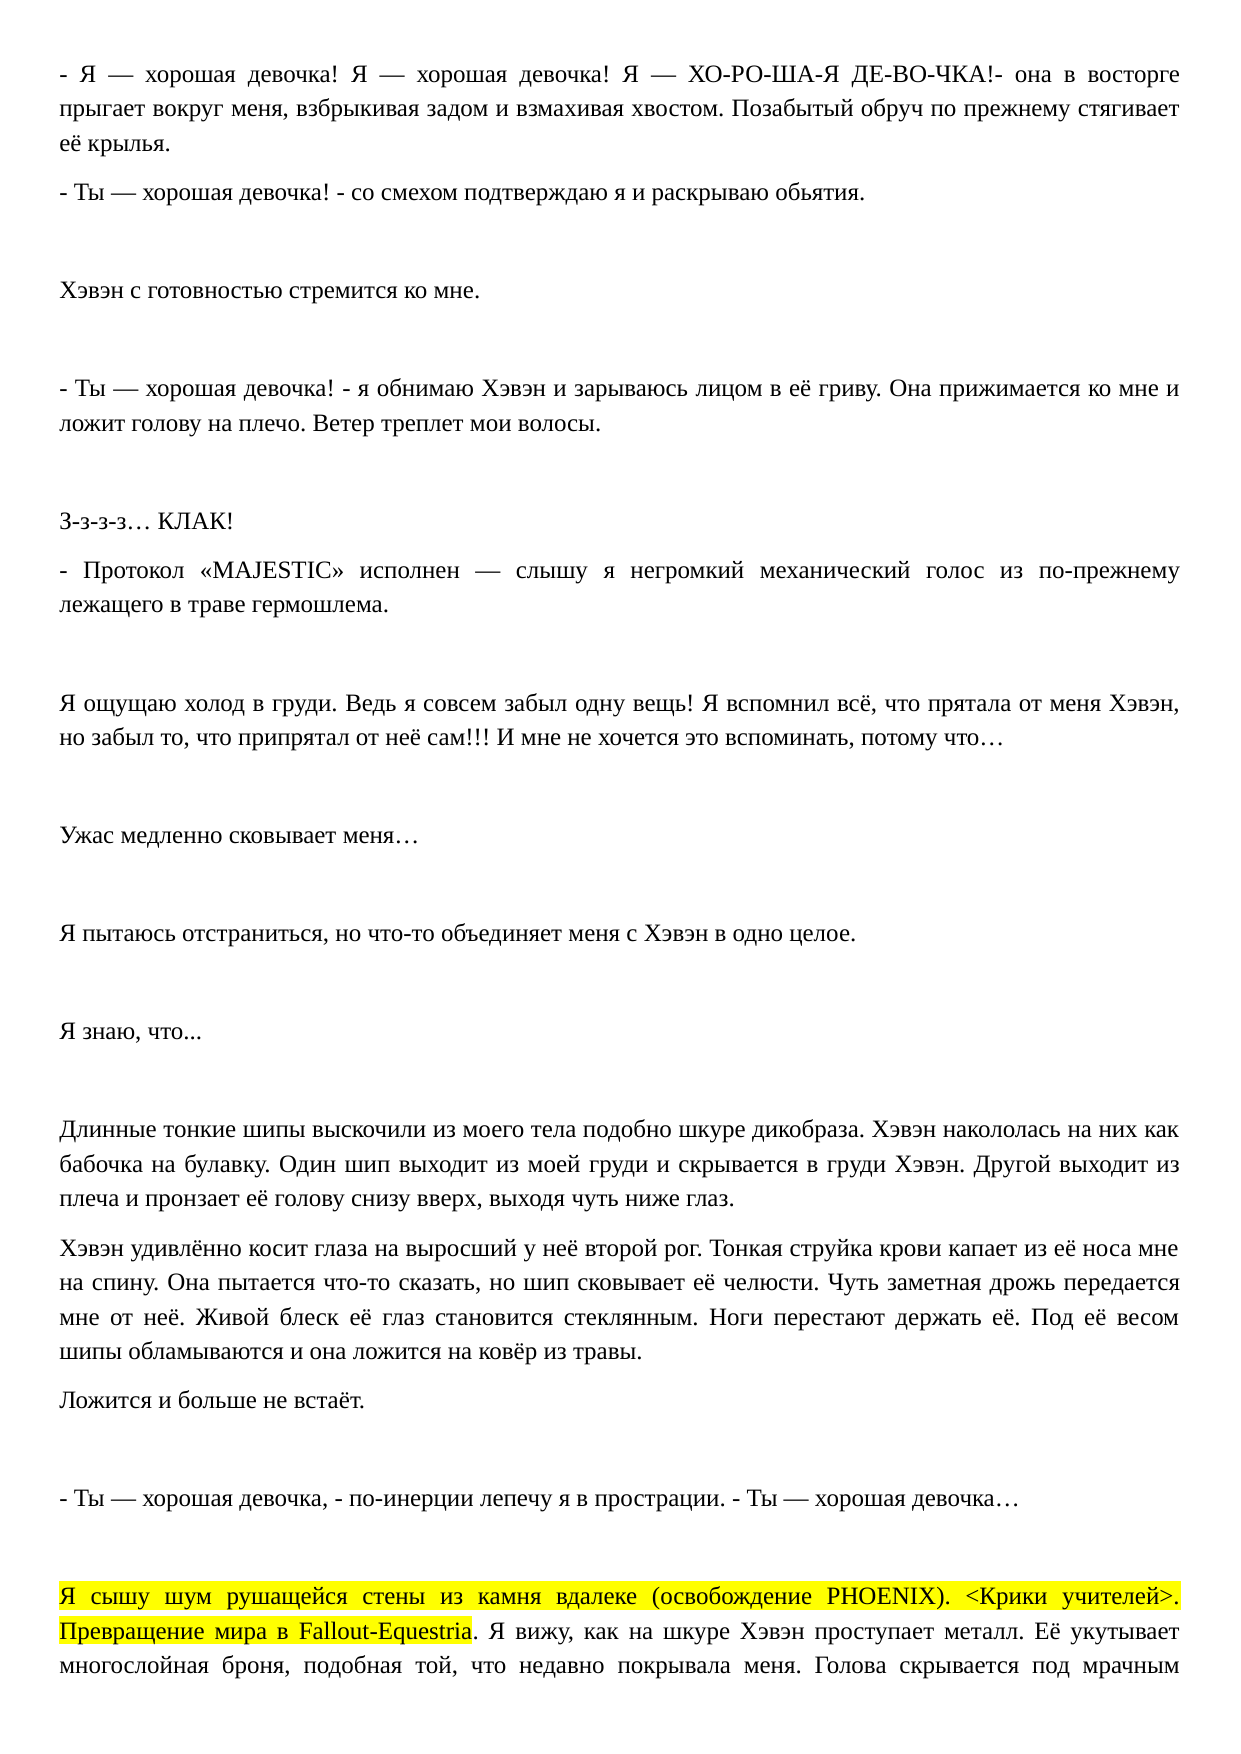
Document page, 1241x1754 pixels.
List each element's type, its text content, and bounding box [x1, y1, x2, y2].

text Ужас медленно сковывает меня… [59, 820, 1181, 849]
text - Я — хорошая девочка! Я — хорошая девочка! Я — ХО-РО-ША-Я ДЕ-ВО-ЧКА!- она в восторге прыгает вокруг меня, взбрыкивая задом и взмахивая хвостом. Позабытый обруч по прежнему стягивает её крылья. [59, 59, 1181, 157]
text Я сышу шум рушащейся стены из камня вдалеке (освобождение PHOENIX). <Крики учителей>. Превращение мира в Fallout-Equestria. Я вижу, как на шкуре Хэвэн проступает металл. Её укутывает многослойная броня, подобная той, что недавно покрывала меня. Голова скрывается под мрачным [59, 1581, 1181, 1679]
text Хэвэн удивлённо косит глаза на выросший у неё второй рог. Тонкая струйка крови капает из её носа мне на спину. Она пытается что-то сказать, но шип сковывает её челюсти. Чуть заметная дрожь передается мне от неё. Живой блеск её глаз становится стеклянным. Ноги перестают держать её. Под её весом шипы обламываются и она ложится на ковёр из травы. [59, 1233, 1181, 1365]
text Хэвэн с готовностью стремится ко мне. [59, 275, 1181, 304]
text Я пытаюсь отстраниться, но что-то объединяет меня с Хэвэн в одно целое. [59, 918, 1181, 947]
text Длинные тонкие шипы выскочили из моего тела подобно шкуре дикобраза. Хэвэн накололась на них как бабочка на булавку. Один шип выходит из моей груди и скрывается в груди Хэвэн. Другой выходит из плеча и пронзает её голову снизу вверх, выходя чуть ниже глаз. [59, 1114, 1181, 1212]
text Ложится и больше не встаёт. [59, 1385, 1181, 1414]
text Я ощущаю холод в груди. Ведь я совсем забыл одну вещь! Я вспомнил всё, что прятала от меня Хэвэн, но забыл то, что припрятал от неё сам!!! И мне не хочется это вспоминать, потому что… [59, 688, 1181, 751]
text Я знаю, что... [59, 1016, 1181, 1045]
text З-з-з-з… КЛАК! [59, 506, 1181, 535]
text - Ты — хорошая девочка! - со смехом подтверждаю я и раскрываю обьятия. [59, 177, 1181, 206]
text - Ты — хорошая девочка! - я обнимаю Хэвэн и зарываюсь лицом в её гриву. Она прижимается ко мне и ложит голову на плечо. Ветер треплет мои волосы. [59, 373, 1181, 437]
text - Ты — хорошая девочка, - по-инерции лепечу я в прострации. - Ты — хорошая девочка… [59, 1483, 1181, 1512]
text - Протокол «MAJESTIC» исполнен — слышу я негромкий механический голос из по-прежнему лежащего в траве гермошлема. [59, 555, 1181, 618]
